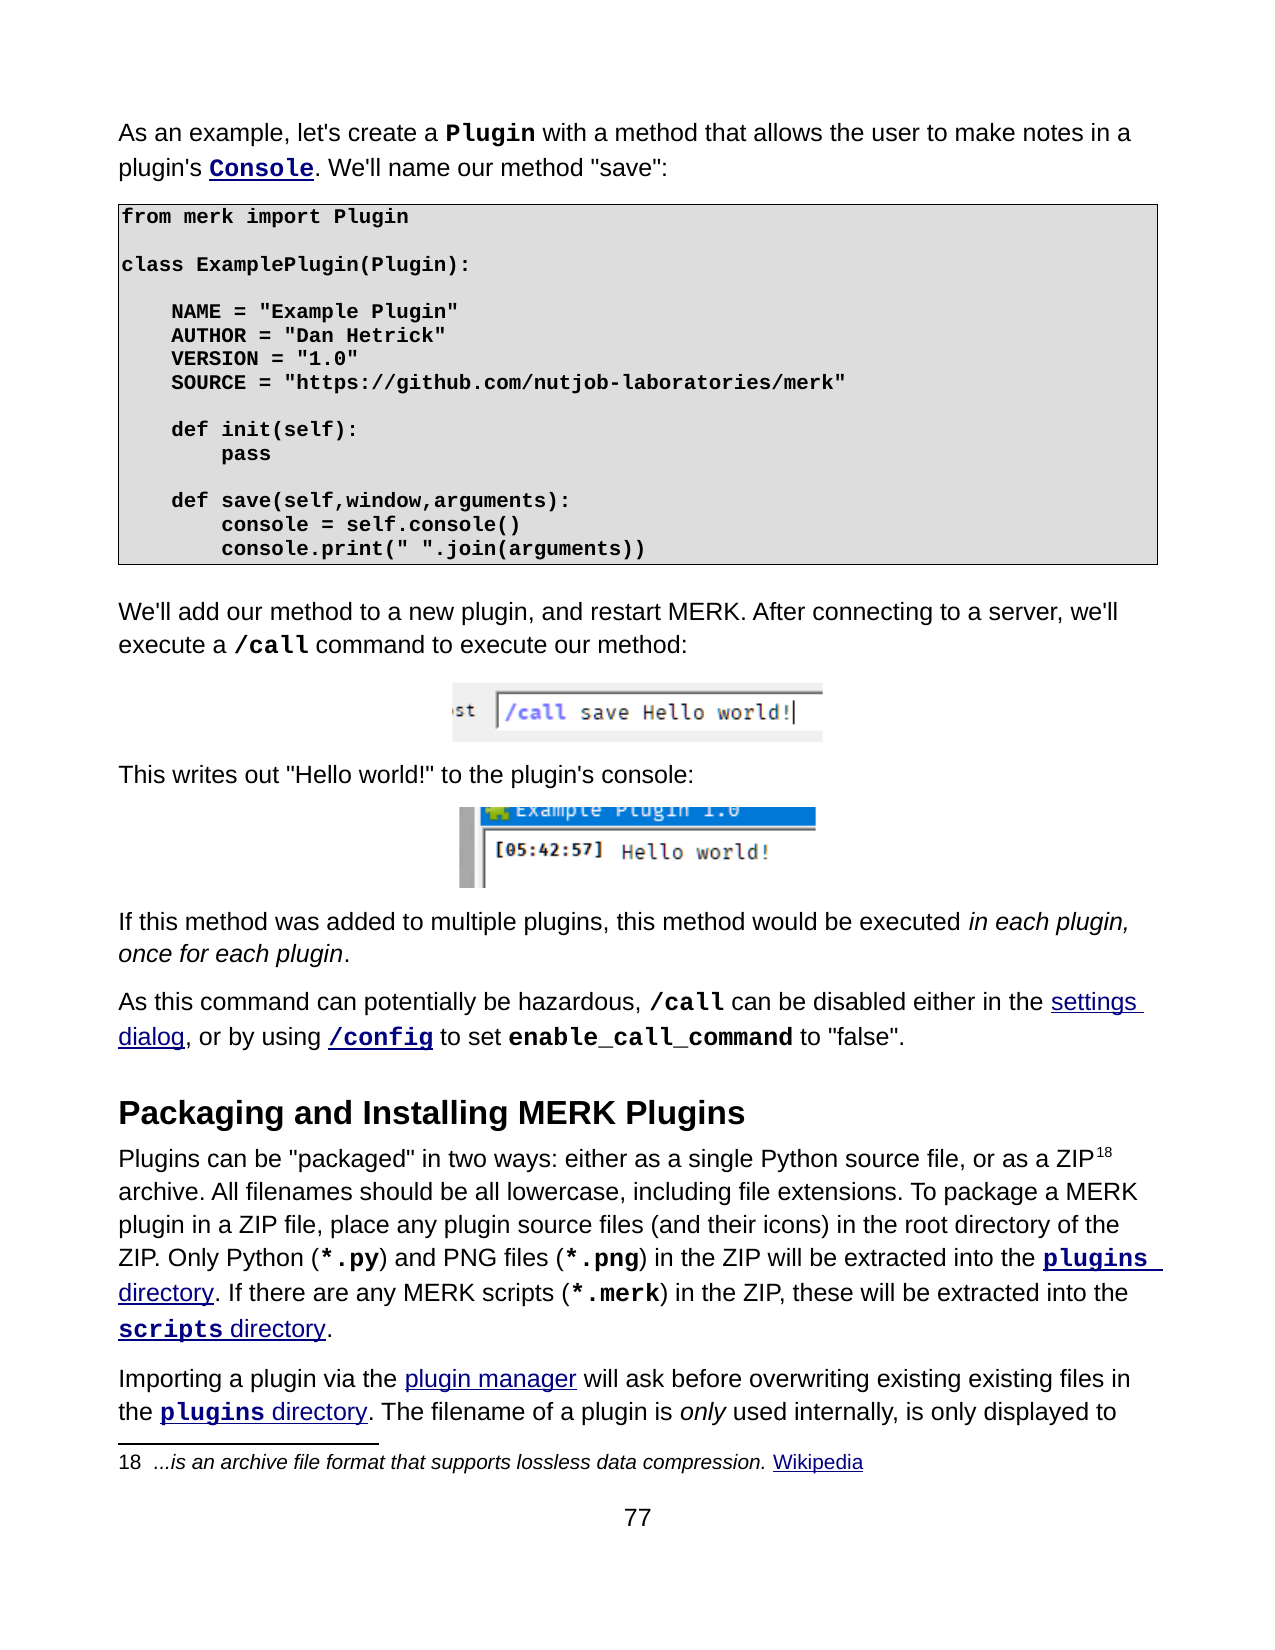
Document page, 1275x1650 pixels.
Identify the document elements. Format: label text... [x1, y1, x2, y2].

text Plugins can be "packaged" in two ways: either as a single Python source file, or as a ZIP archive. All filenames should be all lowercase, including file extensions. To package a MERK plugin in a ZIP file, place any plugin source files (and their icons) in the root directory of the ZIP. Only Python (*.py) and PNG files (*.png) in the ZIP will be extracted into the plugins directory. If there are any MERK scripts (*.merk) in the ZIP, these will be extracted into the scripts directory. [118, 1144, 1157, 1344]
picture [459, 807, 816, 888]
text As an example, let's create a Plugin with a method that allows the user to make notes in a plugin's Console. We'll name our method "save": [118, 118, 1157, 184]
text ...is an archive file format that supports lossless data compression. Wikipedia [118, 1450, 1157, 1474]
text We'll add our method to a new plugin, and restart MERK. After connecting to a server, we'll execute a /call command to execute our method: [118, 565, 1157, 661]
text This writes out "Hello world!" to the plugin's console: [118, 760, 1157, 789]
text Importing a plugin via the plugin manager will ask before overwriting existing existing files in the plugins directory. The filename of a plugin is only used internally, is only displayed to [118, 1364, 1157, 1428]
text As this command can potentially be hazardous, /call can be disabled either in the settings dialog, or by using /config to set enable_call_command to "false". [118, 987, 1157, 1053]
table_header from merk import Plugin class ExamplePlugin(Plugin): NAME = "Example Plugin" AUTHOR = "Dan Hetrick" VERSION = "1.0" SOURCE = "https://github.com/nutjob-laboratories/merk" def init(self): pass def save(self,window,arguments): console = self.console() console.print(" ".join(arguments)) [119, 205, 1157, 564]
text If this method was added to multiple plugins, this method would be executed in each plugin, once for each plugin. [118, 906, 1157, 968]
picture [452, 680, 823, 742]
subtitle Packaging and Installing MERK Plugins [118, 1093, 1157, 1132]
